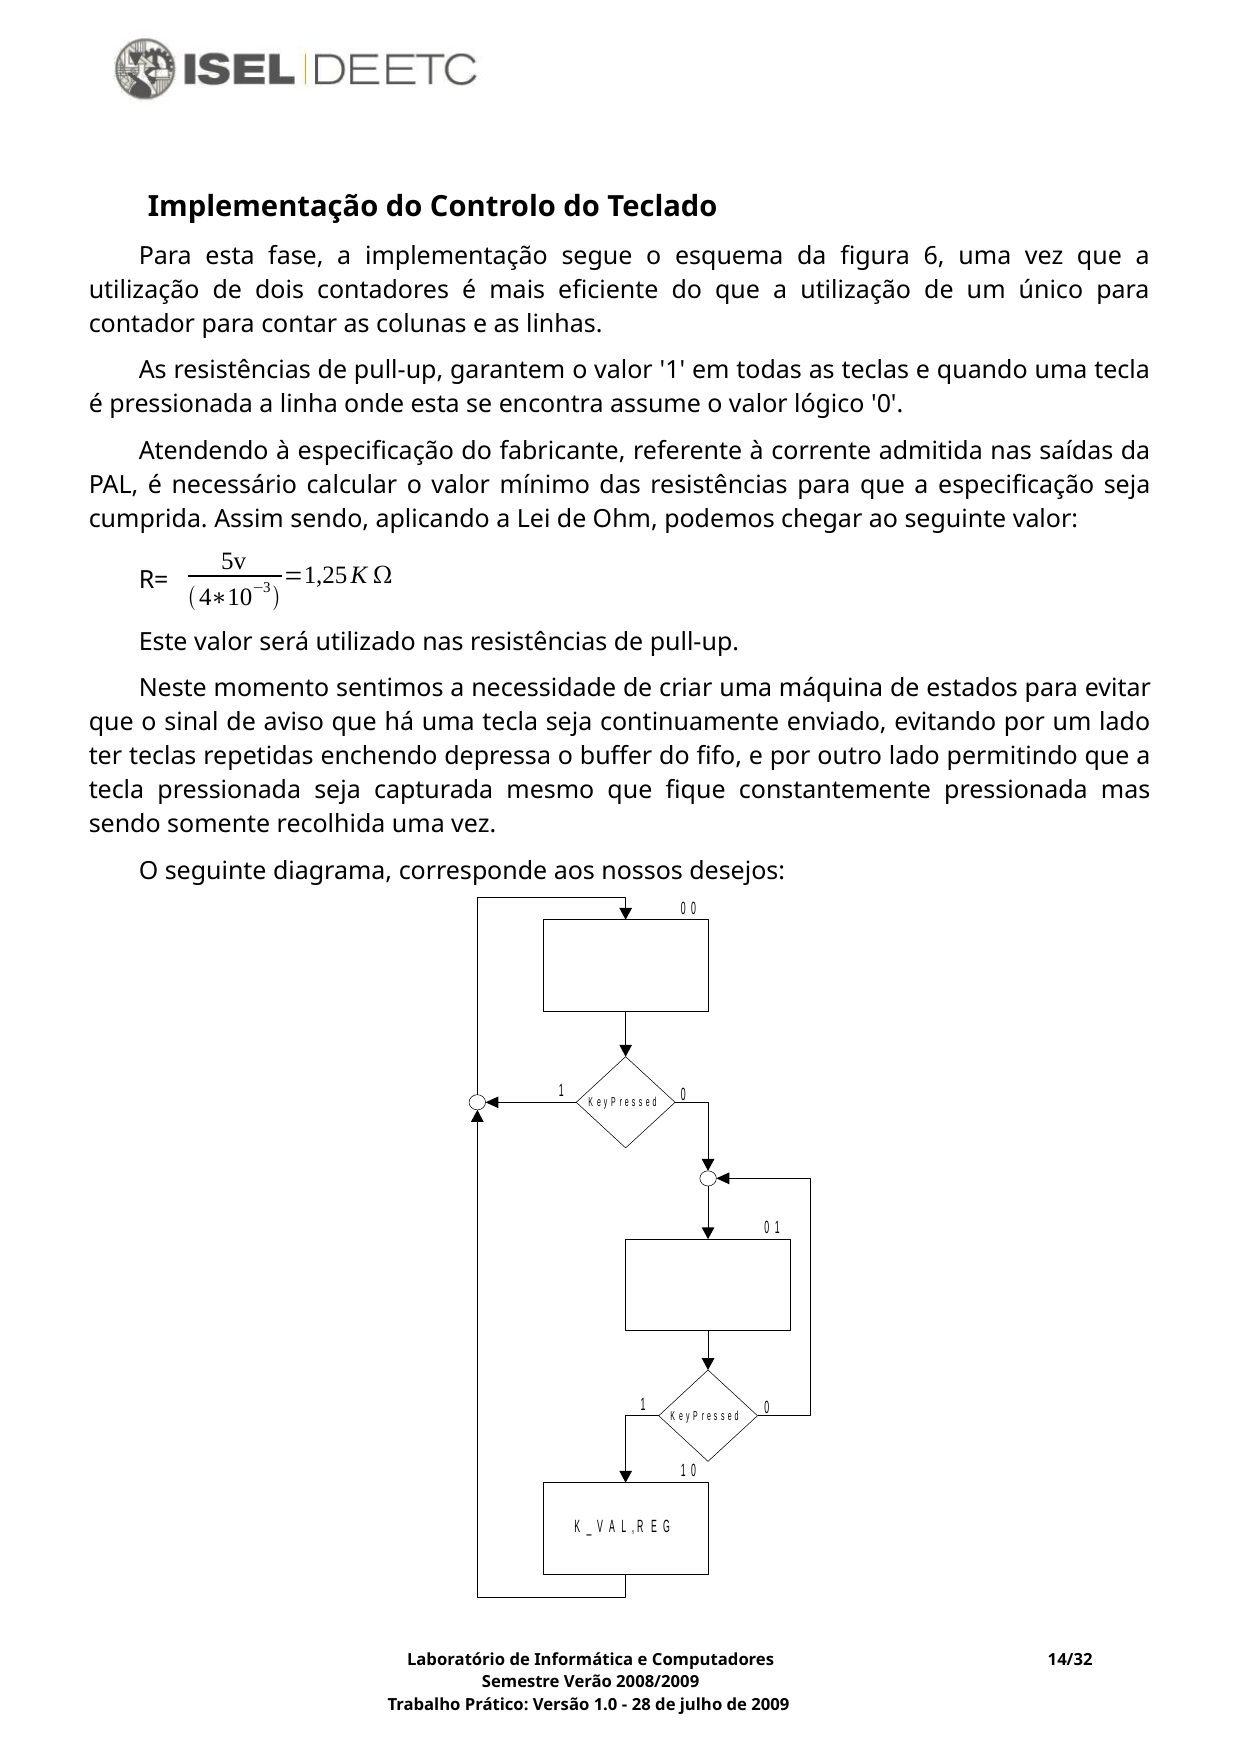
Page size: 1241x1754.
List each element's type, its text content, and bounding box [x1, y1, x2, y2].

text Atendendo à especificação do fabricante, referente à corrente admitida nas saídas da PAL, é necessário calcular o valor mínimo das resistências para que a especificação seja cumprida. Assim sendo, aplicando a Lei de Ohm, podemos chegar ao seguinte valor: [88, 433, 1152, 535]
subtitle Implementação do Controlo do Teclado [88, 185, 1152, 225]
picture [105, 24, 507, 125]
text Este valor será utilizado nas resistências de pull-up. [88, 623, 1152, 657]
text R= [88, 547, 1152, 611]
text Para esta fase, a implementação segue o esquema da figura 6, uma vez que a utilização de dois contadores é mais eficiente do que a utilização de um único para contador para contar as colunas e as linhas. [88, 237, 1152, 339]
text As resistências de pull-up, garantem o valor '1' em todas as teclas e quando uma tecla é pressionada a linha onde esta se encontra assume o valor lógico '0'. [88, 352, 1152, 420]
text Neste momento sentimos a necessidade de criar uma máquina de estados para evitar que o sinal de aviso que há uma tecla seja continuamente enviado, evitando por um lado ter teclas repetidas enchendo depressa o buffer do fifo, e por outro lado permitindo que a tecla pressionada seja capturada mesmo que fique constantemente pressionada mas sendo somente recolhida uma vez. [88, 670, 1152, 840]
text O seguinte diagrama, corresponde aos nossos desejos: [88, 852, 1152, 887]
